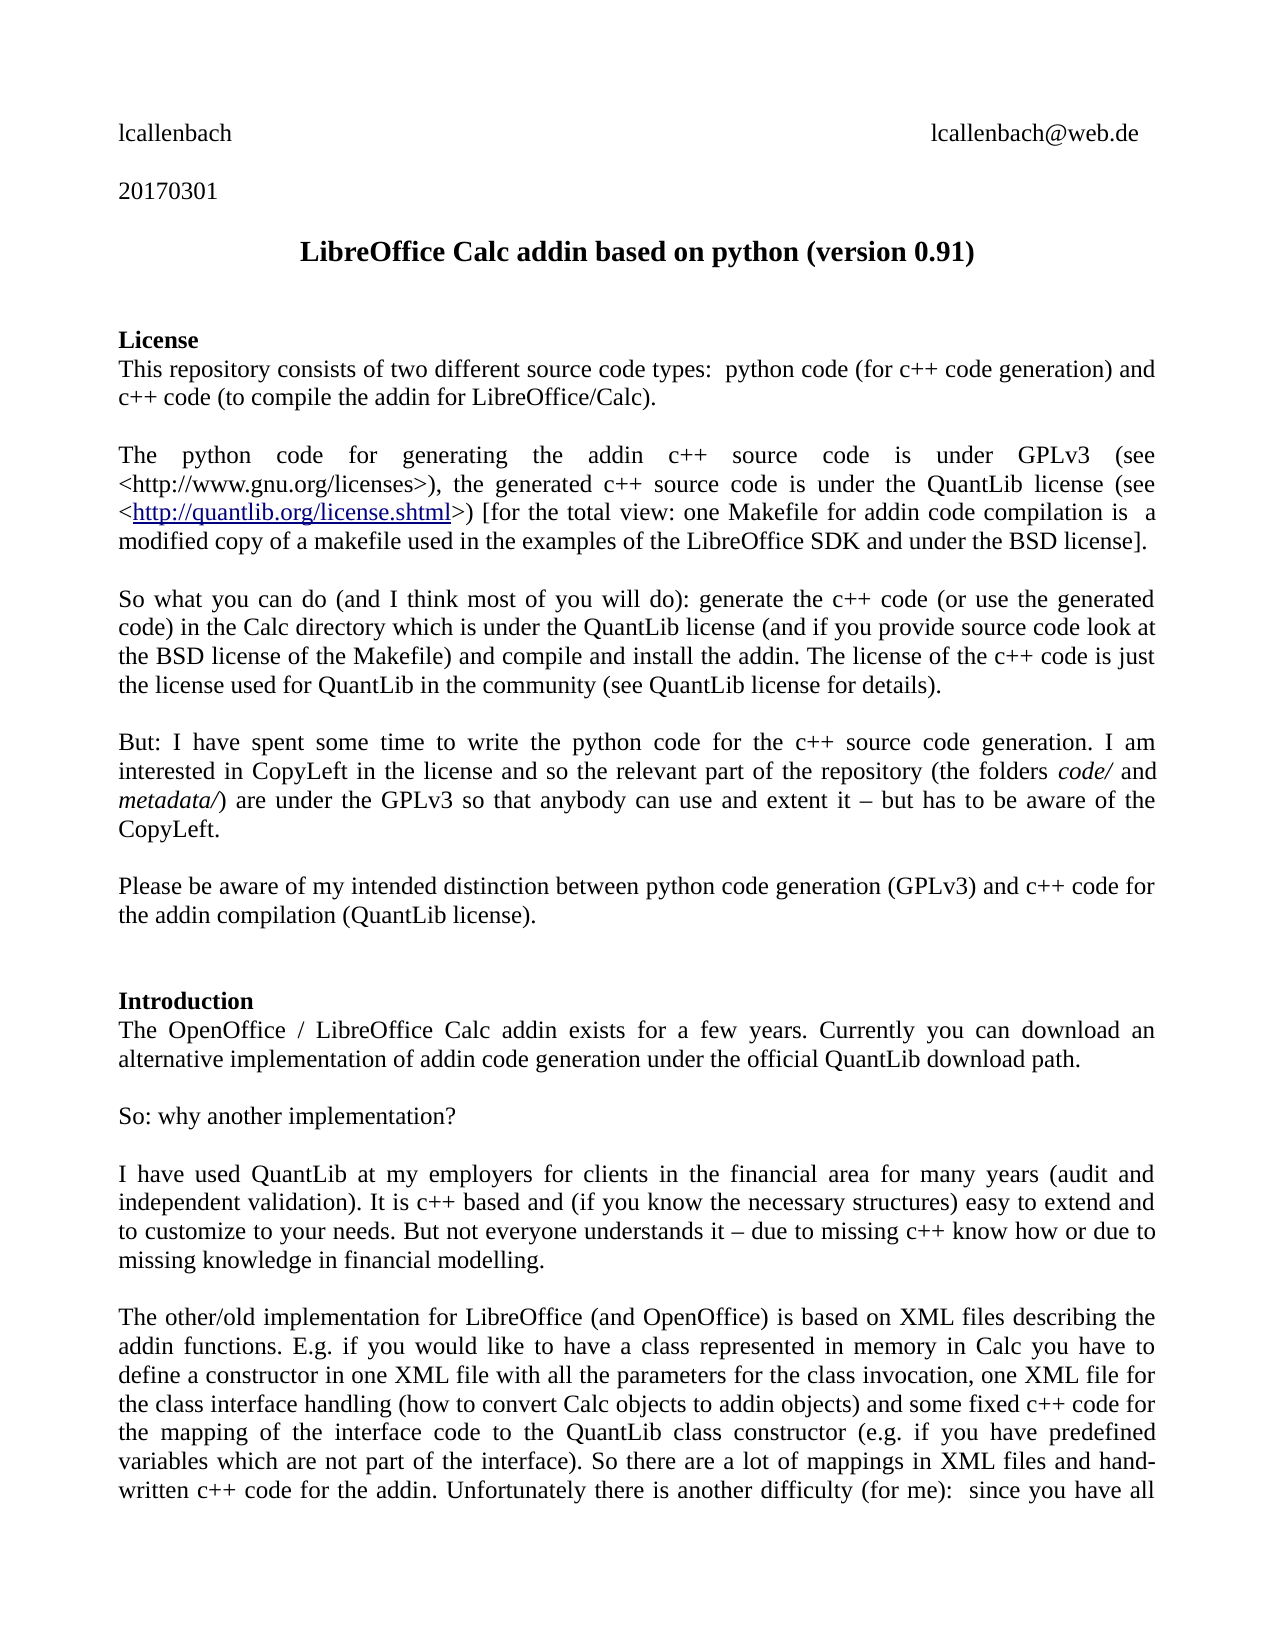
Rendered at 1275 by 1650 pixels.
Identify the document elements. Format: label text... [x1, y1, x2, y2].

text Introduction [118, 986, 1157, 1015]
text The OpenOffice / LibreOffice Calc addin exists for a few years. Currently you can download an alternative implementation of addin code generation under the official QuantLib download path. [118, 1015, 1157, 1072]
text I have used QuantLib at my employers for clients in the financial area for many years (audit and independent validation). It is c++ based and (if you know the necessary structures) easy to extend and to customize to your needs. But not everyone understands it – due to missing c++ know how or due to missing knowledge in financial modelling. [118, 1159, 1157, 1274]
text 20170301 [118, 176, 1157, 205]
text The python code for generating the addin c++ source code is under GPLv3 (see <http://www.gnu.org/licenses>), the generated c++ source code is under the QuantLib license (see <http://quantlib.org/license.shtml>) [for the total view: one Makefile for addin code compilation is a modified copy of a makefile used in the examples of the LibreOffice SDK and under the BSD license]. [118, 440, 1157, 555]
text License [118, 325, 1157, 354]
text LibreOffice Calc addin based on python (version 0.91) [118, 234, 1157, 267]
text This repository consists of two different source code types: python code (for c++ code generation) and c++ code (to compile the addin for LibreOffice/Calc). [118, 354, 1157, 411]
text So what you can do (and I think most of you will do): generate the c++ code (or use the generated code) in the Calc directory which is under the QuantLib license (and if you provide source code look at the BSD license of the Makefile) and compile and install the addin. The license of the c++ code is just the license used for QuantLib in the community (see QuantLib license for details). [118, 584, 1157, 699]
text The other/old implementation for LibreOffice (and OpenOffice) is based on XML files describing the addin functions. E.g. if you would like to have a class represented in memory in Calc you have to define a constructor in one XML file with all the parameters for the class invocation, one XML file for the class interface handling (how to convert Calc objects to addin objects) and some fixed c++ code for the mapping of the interface code to the QuantLib class constructor (e.g. if you have predefined variables which are not part of the interface). So there are a lot of mappings in XML files and hand-written c++ code for the addin. Unfortunately there is another difficulty (for me): since you have all [118, 1302, 1157, 1504]
text So: why another implementation? [118, 1101, 1157, 1130]
text Please be aware of my intended distinction between python code generation (GPLv3) and c++ code for the addin compilation (QuantLib license). [118, 871, 1157, 929]
text But: I have spent some time to write the python code for the c++ source code generation. I am interested in CopyLeft in the license and so the relevant part of the repository (the folders code/ and metadata/) are under the GPLv3 so that anybody can use and extent it – but has to be aware of the CopyLeft. [118, 727, 1157, 842]
